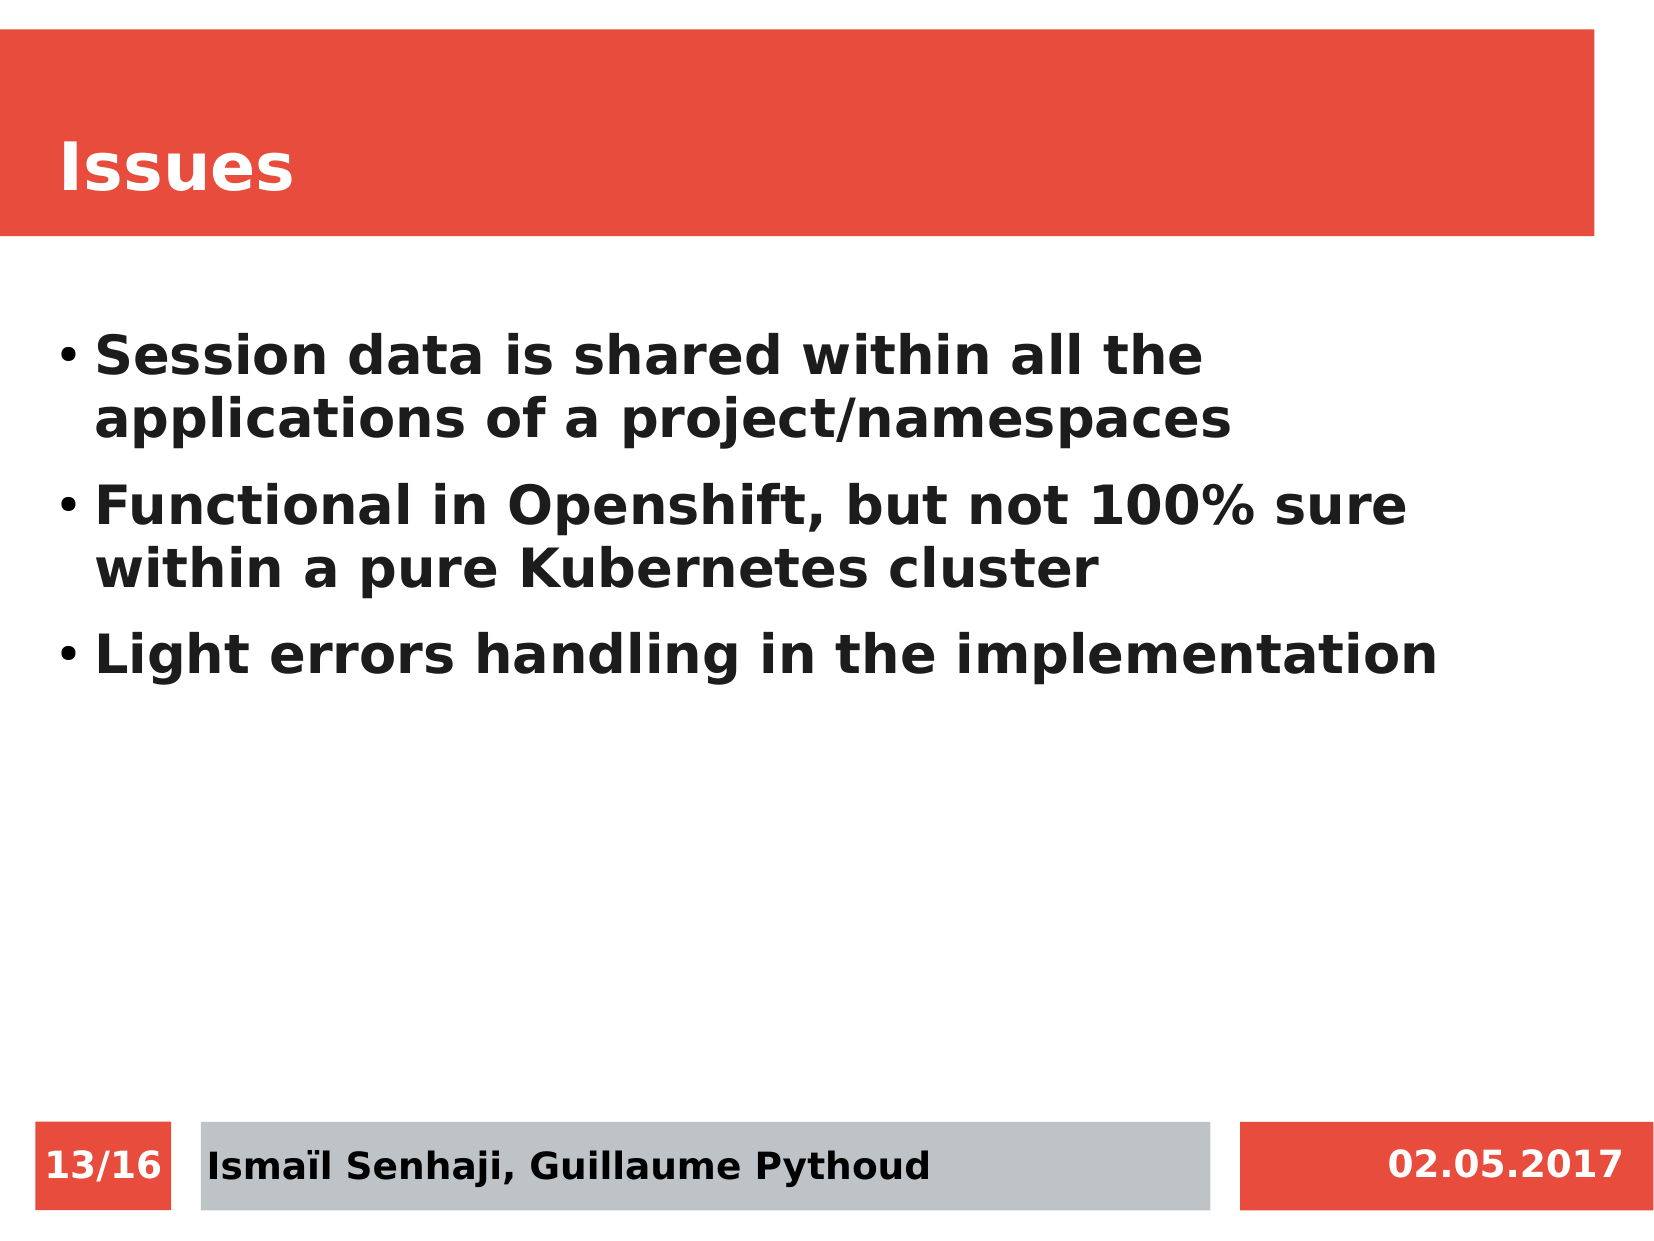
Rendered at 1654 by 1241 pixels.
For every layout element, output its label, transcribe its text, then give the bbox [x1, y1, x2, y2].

title Issues [58, 58, 1595, 207]
list Session data is shared within all the applications of a project/namespaces Functional in Openshift, but not 100% sure within a pure Kubernetes cluster Light errors handling in the implementation [58, 324, 1565, 1093]
